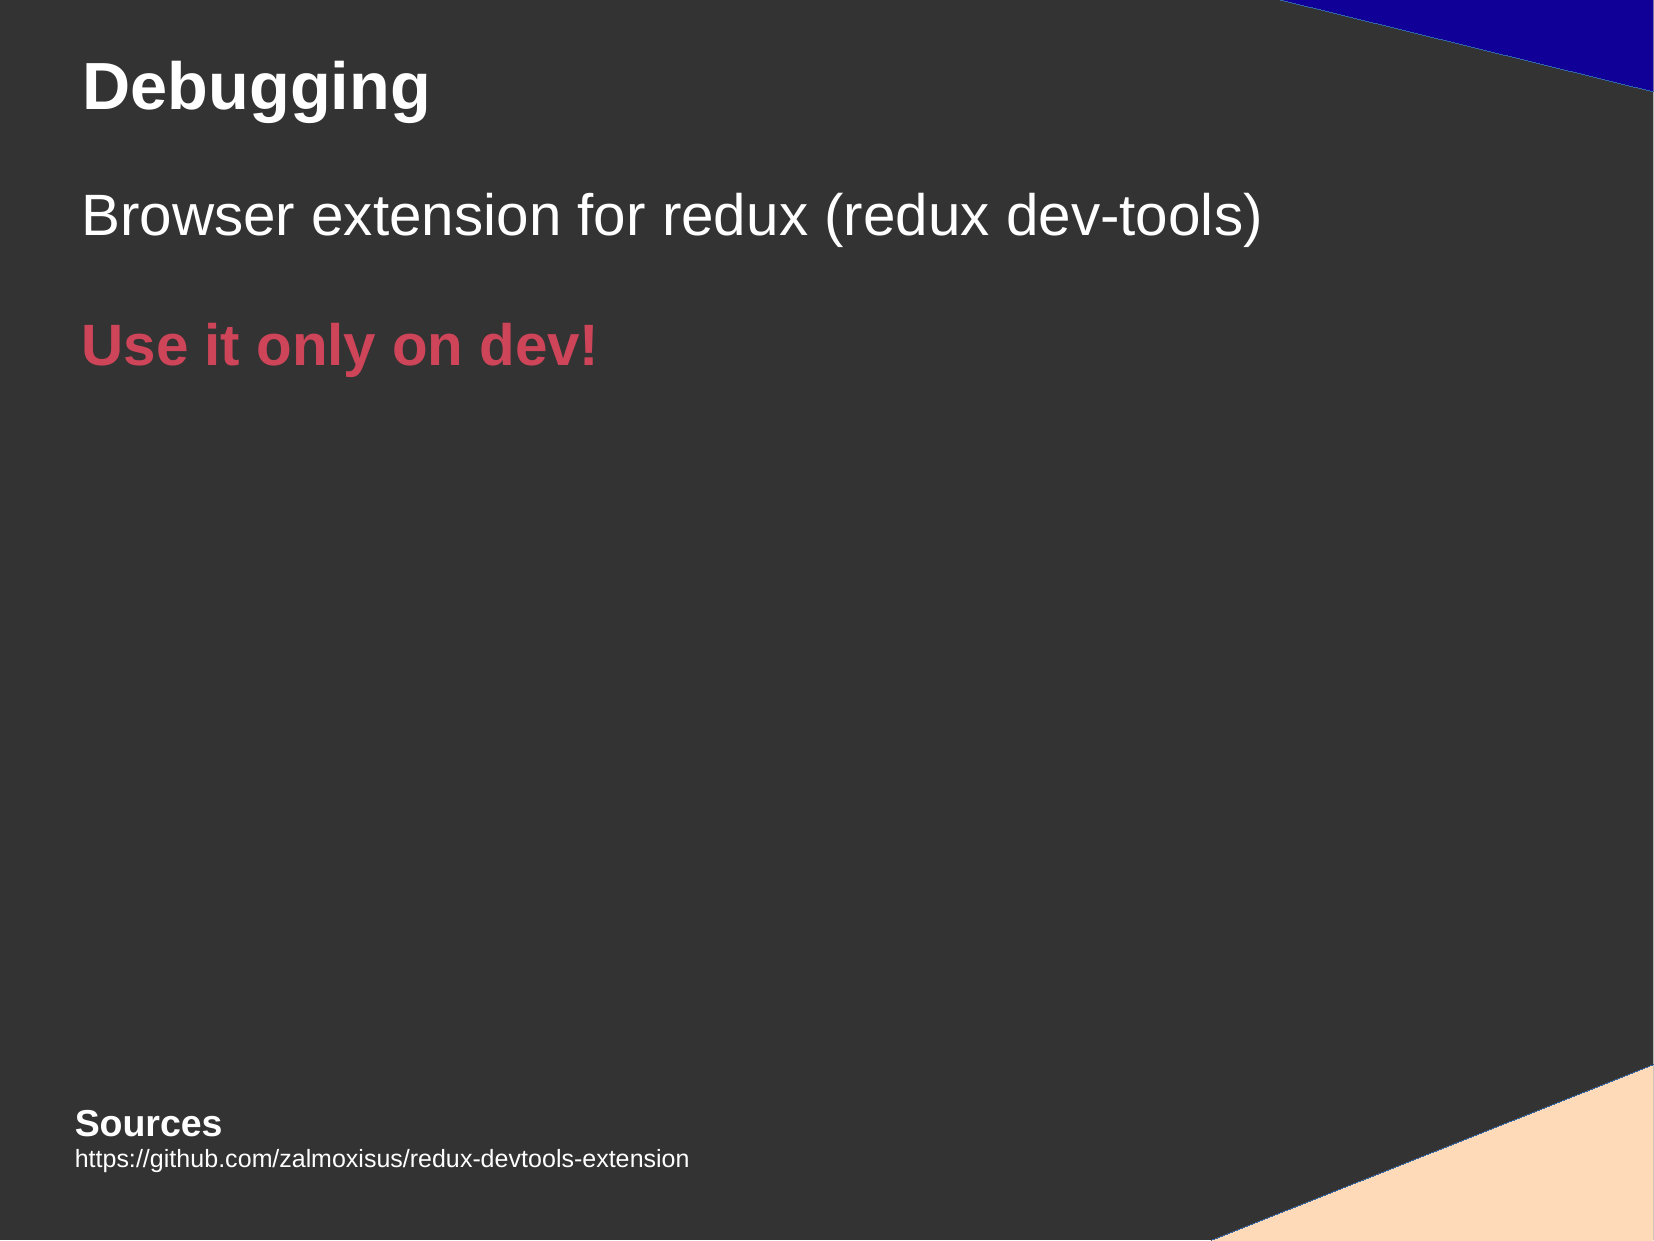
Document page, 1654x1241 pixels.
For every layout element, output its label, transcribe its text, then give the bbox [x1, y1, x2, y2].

text_box [1280, 0, 1654, 92]
title Browser extension for redux (redux dev-tools) Use it only on dev! [81, 182, 1570, 836]
text_box Sources https://github.com/zalmoxisus/redux-devtools-extension [60, 1095, 1546, 1194]
title Debugging [82, 49, 1201, 182]
text_box [1209, 1064, 1654, 1241]
